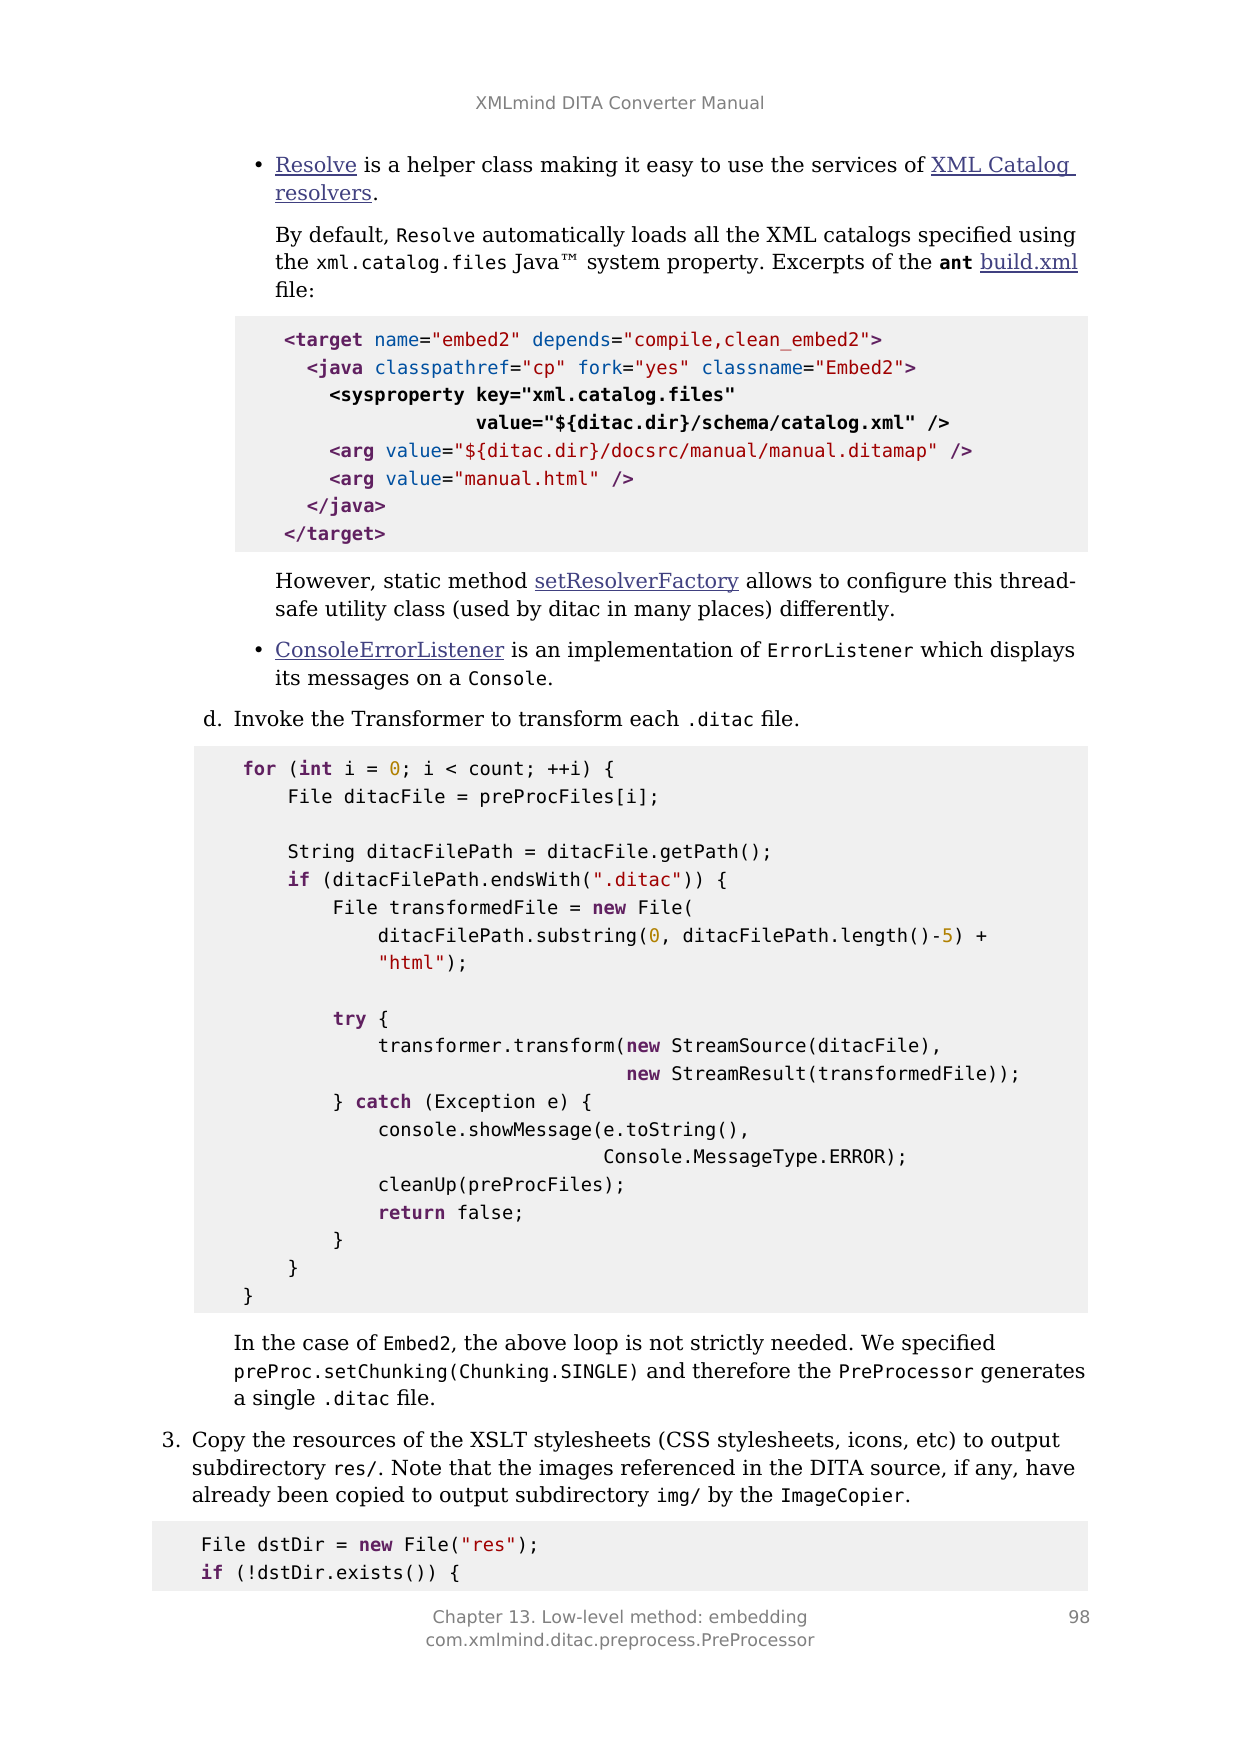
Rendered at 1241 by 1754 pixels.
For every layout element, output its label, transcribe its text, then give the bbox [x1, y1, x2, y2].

list <target name="embed2" depends="compile,clean_embed2"> <java classpathref="cp" fork="yes" classname="Embed2"> <sysproperty key="xml.catalog.files" value="${ditac.dir}/schema/catalog.xml" /> <arg value="${ditac.dir}/docsrc/manual/manual.ditamap" /> <arg value="manual.html" /> </java> </target> [235, 316, 1088, 552]
list for (int i = 0; i < count; ++i) { File ditacFile = preProcFiles[i]; String ditacFilePath = ditacFile.getPath(); if (ditacFilePath.endsWith(".ditac")) { File transformedFile = new File( ditacFilePath.substring(0, ditacFilePath.length()-5) + "html"); try { transformer.transform(new StreamSource(ditacFile), new StreamResult(transformedFile)); } catch (Exception e) { console.showMessage(e.toString(), Console.MessageType.ERROR); cleanUp(preProcFiles); return false; } } } [194, 746, 1088, 1313]
list Invoke the Transformer to transform each .ditac file. [192, 704, 1090, 732]
list In the case of Embed2, the above loop is not strictly needed. We specified preProc.setChunking(Chunking.SINGLE) and therefore the PreProcessor generates a single .ditac file. [192, 1327, 1090, 1411]
list Resolve is a helper class making it easy to use the services of XML Catalog resolvers. [233, 150, 1090, 205]
list ConsoleErrorListener is an implementation of ErrorListener which displays its messages on a Console. [233, 635, 1090, 690]
list By default, Resolve automatically loads all the XML catalogs specified using the xml.catalog.files Java™ system property. Excerpts of the ant build.xml file: [233, 219, 1090, 302]
list Copy the resources of the XSLT stylesheets (CSS stylesheets, icons, etc) to output subdirectory res/. Note that the images referenced in the DITA source, if any, have already been copied to output subdirectory img/ by the ImageCopier. [150, 1424, 1090, 1507]
list However, static method setResolverFactory allows to configure this thread-safe utility class (used by ditac in many places) differently. [233, 566, 1090, 621]
list File dstDir = new File("res"); if (!dstDir.exists()) { [152, 1521, 1088, 1591]
